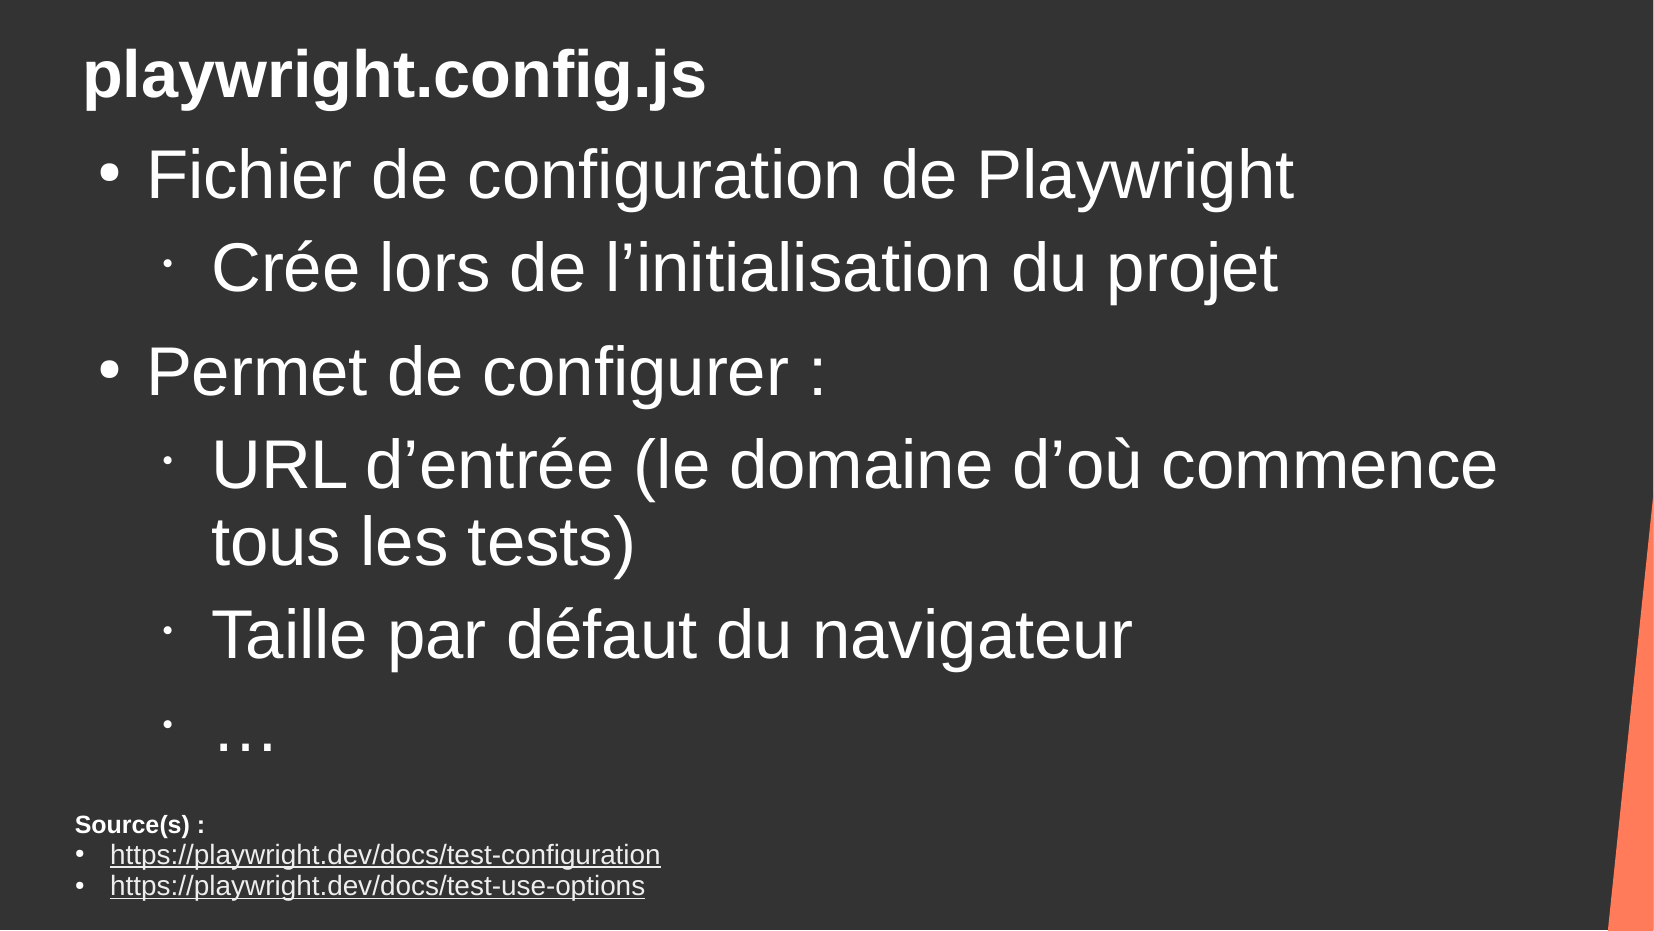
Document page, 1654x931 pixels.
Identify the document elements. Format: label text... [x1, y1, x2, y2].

list Fichier de configuration de Playwright Crée lors de l’initialisation du projet Permet de configurer : URL d’entrée (le domaine d’où commence tous les tests) Taille par défaut du navigateur … [80, 135, 1625, 768]
text_box [1607, 487, 1654, 931]
title playwright.config.js [82, 37, 1004, 119]
text_box Source(s) : https://playwright.dev/docs/test-configuration https://playwright.dev/docs/test-use-options [60, 803, 1546, 910]
